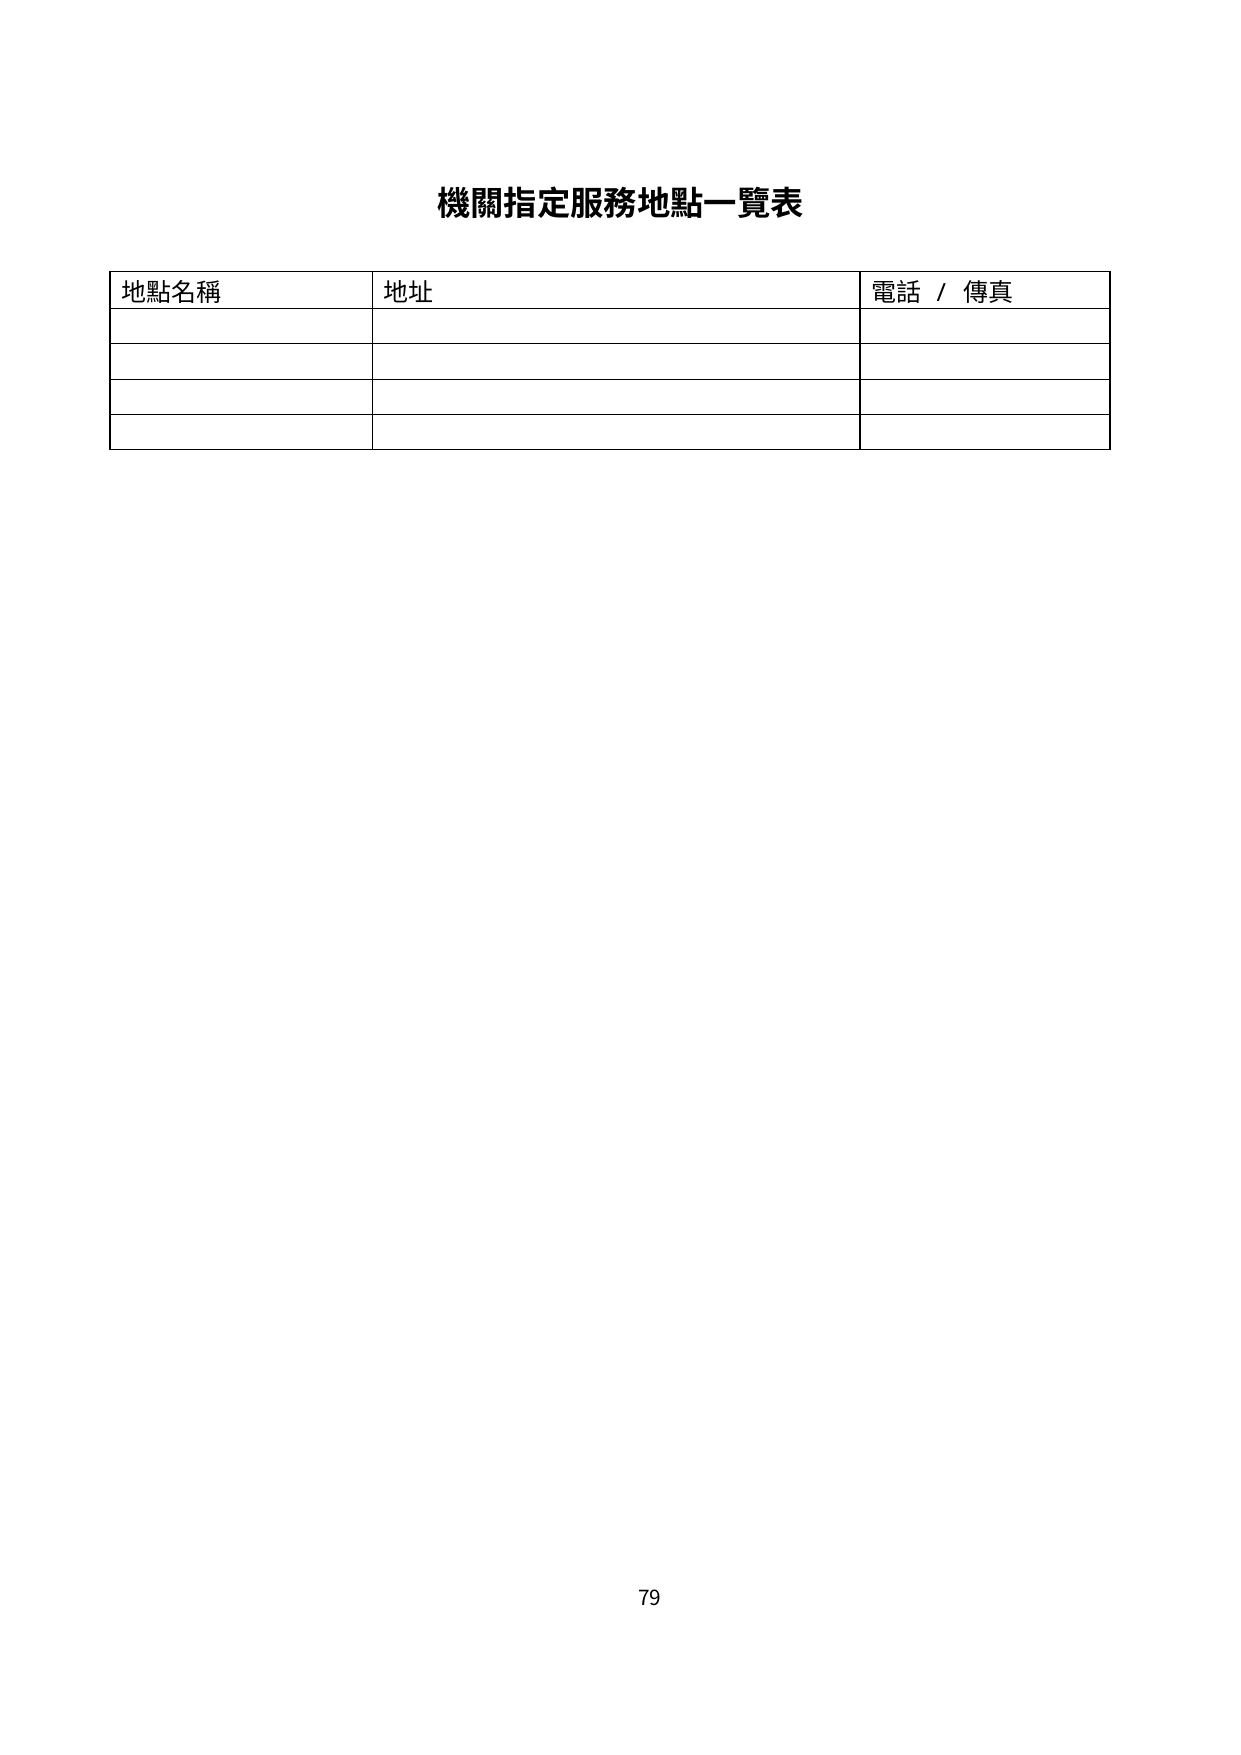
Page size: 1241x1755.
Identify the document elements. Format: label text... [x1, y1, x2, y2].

table_cell [111, 344, 372, 378]
table_cell [373, 415, 859, 449]
table_cell [861, 415, 1109, 449]
table_header 地址 [373, 272, 859, 308]
table_cell [861, 380, 1109, 413]
table_cell [111, 309, 372, 343]
subtitle 機關指定服務地點一覽表 [112, 162, 1128, 225]
table_cell [111, 380, 372, 413]
table_header 地點名稱 [111, 272, 372, 308]
table_cell [861, 344, 1109, 378]
table_cell [373, 309, 859, 343]
table_cell [861, 309, 1109, 343]
table_header 電話 / 傳真 [861, 272, 1109, 308]
table_cell [373, 344, 859, 378]
table_cell [111, 415, 372, 449]
table_cell [373, 380, 859, 413]
